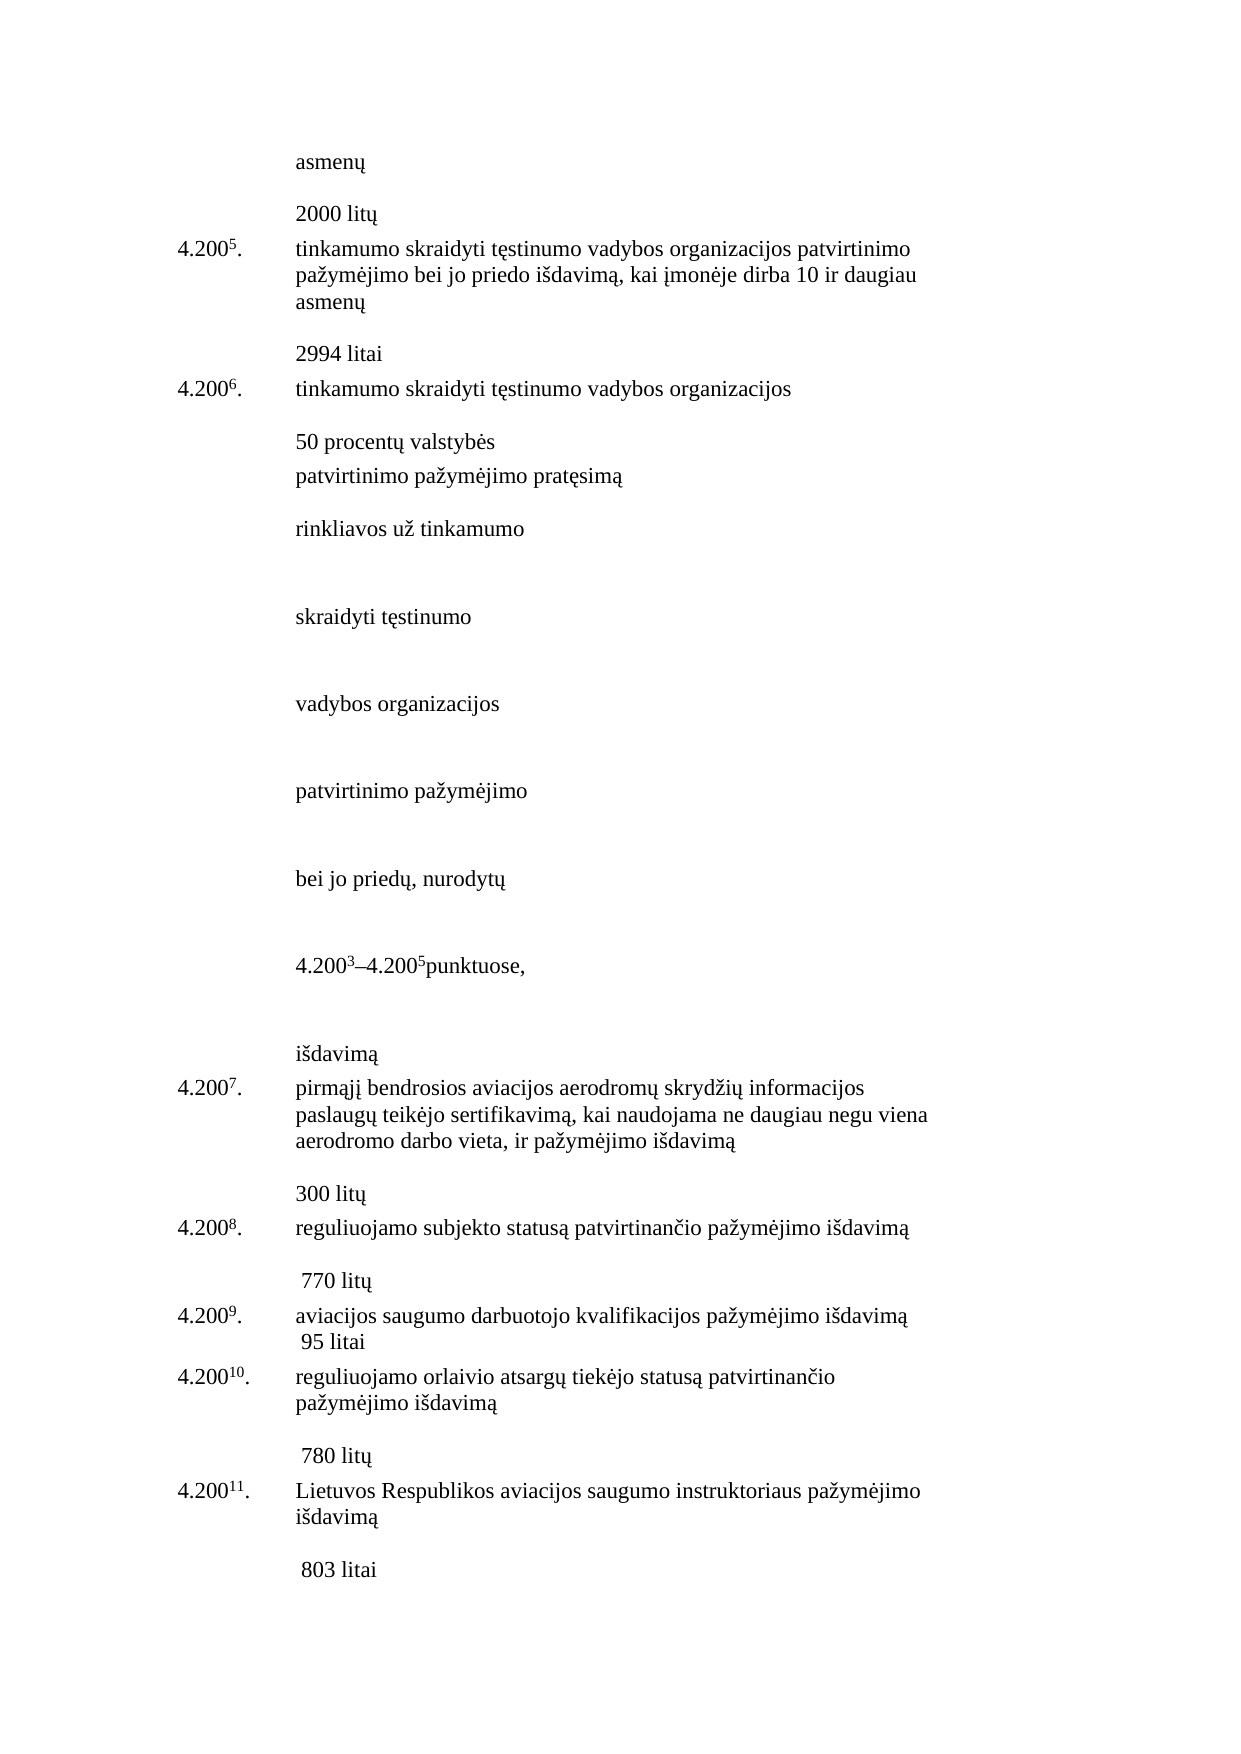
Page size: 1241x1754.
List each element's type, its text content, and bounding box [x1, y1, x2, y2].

text 4.20010. reguliuojamo orlaivio atsargų tiekėjo statusą patvirtinančio pažymėjimo išdavimą 780 litų [177, 1363, 930, 1468]
text 4.2008. reguliuojamo subjekto statusą patvirtinančio pažymėjimo išdavimą 770 litų [177, 1214, 930, 1293]
text asmenų 2000 litų [177, 148, 945, 227]
text 4.2009. aviacijos saugumo darbuotojo kvalifikacijos pažymėjimo išdavimą 95 litai [177, 1302, 945, 1354]
text vadybos organizacijos [177, 637, 945, 716]
text 4.2005. tinkamumo skraidyti tęstinumo vadybos organizacijos patvirtinimo pažymėjimo bei jo priedo išdavimą, kai įmonėje dirba 10 ir daugiau asmenų 2994 litai [177, 235, 945, 367]
text išdavimą [177, 987, 945, 1066]
text skraidyti tęstinumo [177, 550, 945, 629]
text 4.2003–4.2005punktuose, [177, 899, 945, 979]
text patvirtinimo pažymėjimo [177, 725, 945, 804]
text 4.2006. tinkamumo skraidyti tęstinumo vadybos organizacijos 50 procentų valstybės [177, 375, 945, 454]
text bei jo priedų, nurodytų [177, 812, 945, 891]
text 4.2007. pirmąjį bendrosios aviacijos aerodromų skrydžių informacijos paslaugų teikėjo sertifikavimą, kai naudojama ne daugiau negu viena aerodromo darbo vieta, ir pažymėjimo išdavimą 300 litų [177, 1074, 945, 1206]
text 4.20011. Lietuvos Respublikos aviacijos saugumo instruktoriaus pažymėjimo išdavimą 803 litai [177, 1477, 930, 1582]
text patvirtinimo pažymėjimo pratęsimą rinkliavos už tinkamumo [177, 463, 945, 542]
